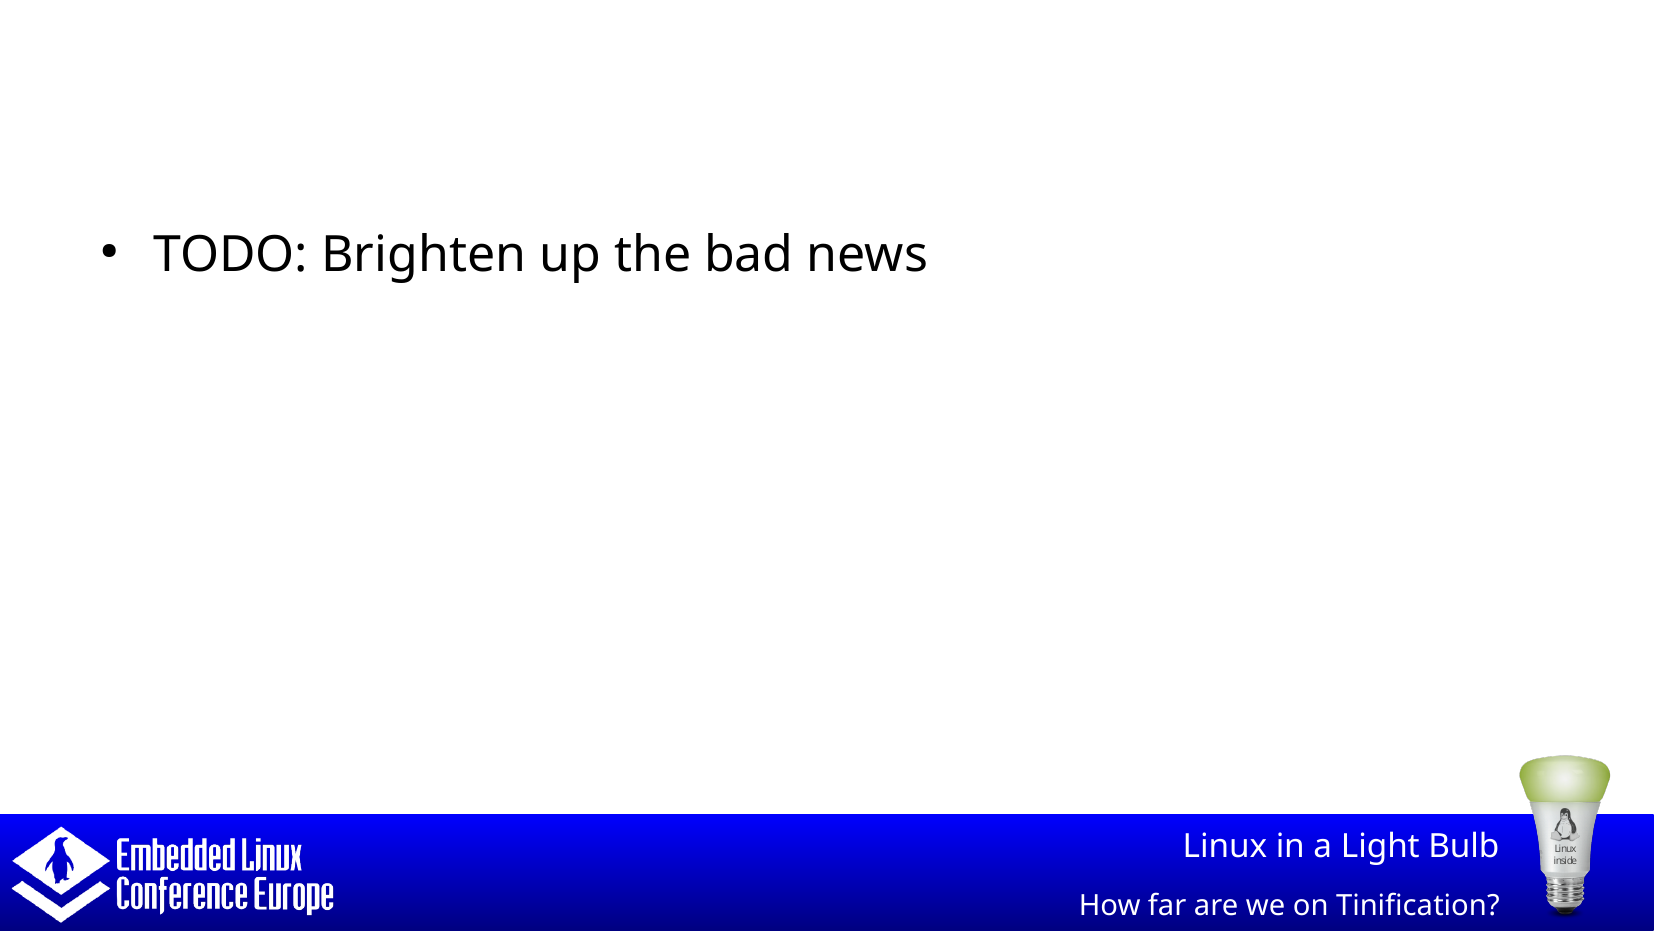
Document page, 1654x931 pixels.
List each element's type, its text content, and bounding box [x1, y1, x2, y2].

picture [7, 821, 338, 927]
list TODO: Brighten up the bad news [82, 217, 1571, 758]
